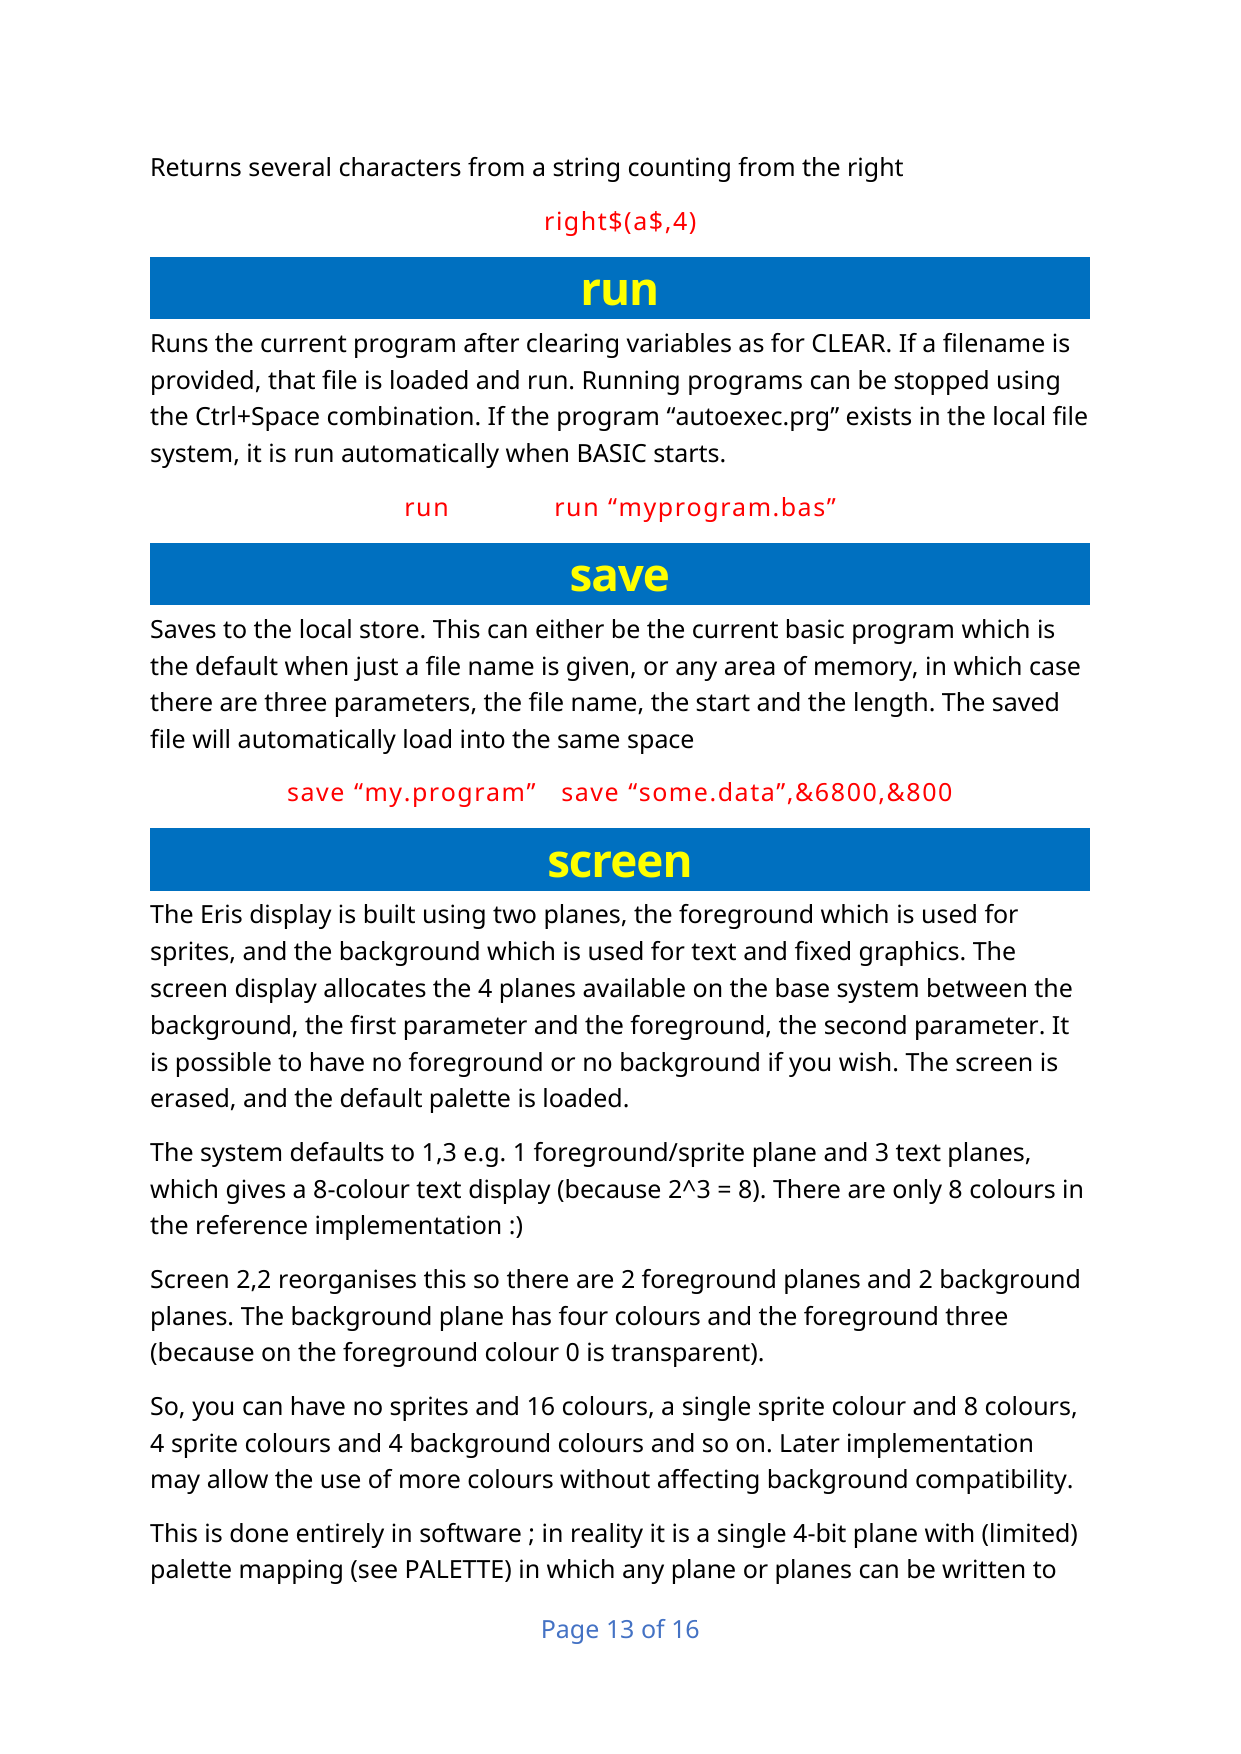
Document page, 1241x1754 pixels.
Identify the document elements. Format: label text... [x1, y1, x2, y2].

text So, you can have no sprites and 16 colours, a single sprite colour and 8 colours, 4 sprite colours and 4 background colours and so on. Later implementation may allow the use of more colours without affecting background compatibility. [150, 1388, 1090, 1496]
text This is done entirely in software ; in reality it is a single 4-bit plane with (limited) palette mapping (see PALETTE) in which any plane or planes can be written to [150, 1515, 1090, 1586]
subtitle Save “my.program” save “some.data”,&6800,&800 [150, 775, 1090, 809]
text Runs the current program after clearing variables as for CLEAR. If a filename is provided, that file is loaded and run. Running programs can be stopped using the Ctrl+Space combination. If the program “autoexec.prg” exists in the local file system, it is run automatically when BASIC starts. [150, 326, 1090, 470]
subtitle Run run “myProgram.bas” [150, 489, 1090, 523]
text Screen 2,2 reorganises this so there are 2 foreground planes and 2 background planes. The background plane has four colours and the foreground three (because on the foreground colour 0 is transparent). [150, 1261, 1090, 1369]
title run [150, 257, 1090, 319]
title save [150, 543, 1090, 605]
text Saves to the local store. This can either be the current basic program which is the default when just a file name is given, or any area of memory, in which case there are three parameters, the file name, the start and the length. The saved file will automatically load into the same space [150, 611, 1090, 756]
title screen [150, 828, 1090, 891]
text The Eris display is built using two planes, the foreground which is used for sprites, and the background which is used for text and fixed graphics. The screen display allocates the 4 planes available on the base system between the background, the first parameter and the foreground, the second parameter. It is possible to have no foreground or no background if you wish. The screen is erased, and the default palette is loaded. [150, 897, 1090, 1115]
subtitle Right$(a$,4) [150, 203, 1090, 237]
text The system defaults to 1,3 e.g. 1 foreground/sprite plane and 3 text planes, which gives a 8-colour text display (because 2^3 = 8). There are only 8 colours in the reference implementation :) [150, 1134, 1090, 1242]
text Returns several characters from a string counting from the right [150, 150, 1090, 184]
